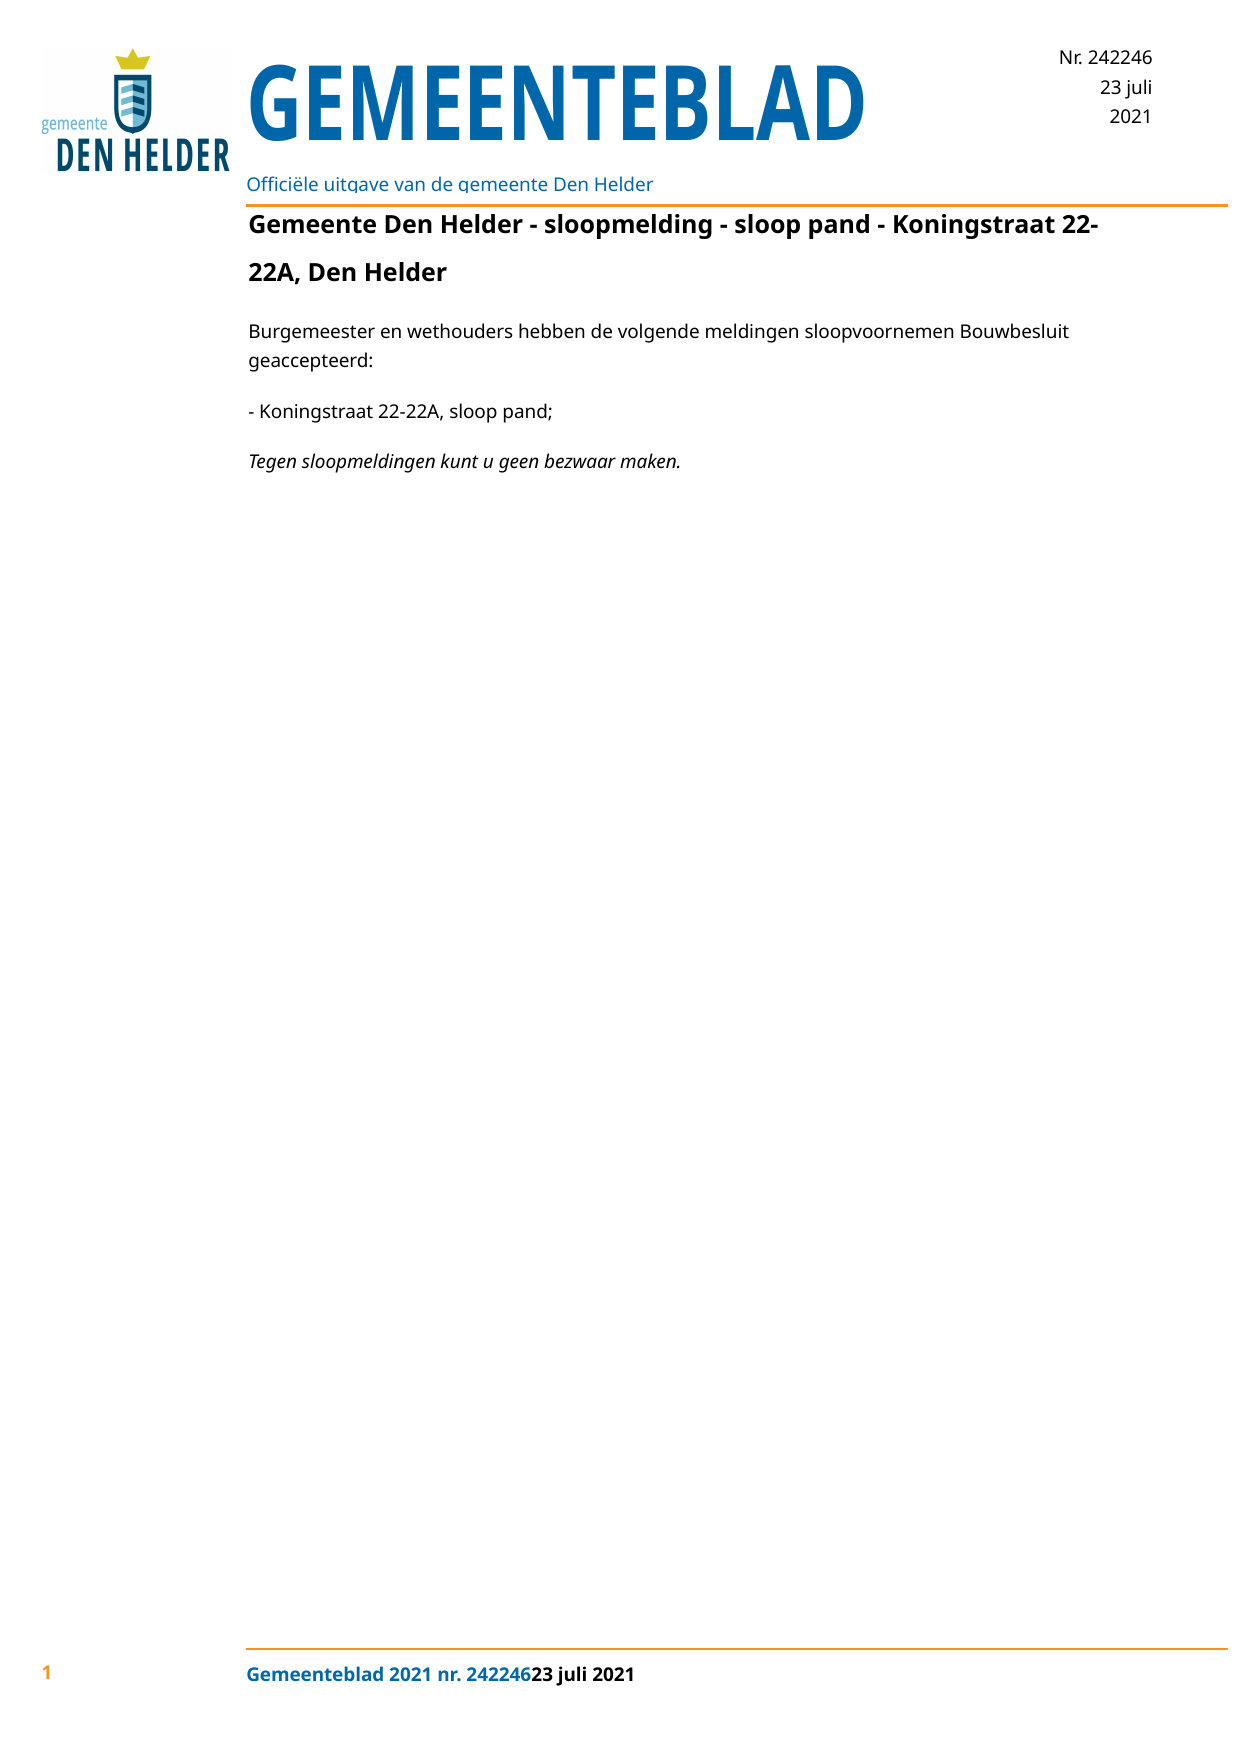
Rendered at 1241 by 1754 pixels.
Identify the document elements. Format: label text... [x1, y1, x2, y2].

text Tegen sloopmeldingen kunt u geen bezwaar maken. [248, 448, 1152, 474]
text - Koningstraat 22-22A, sloop pand; [248, 398, 1152, 424]
picture [182, 144, 187, 165]
picture [41, 47, 231, 172]
picture [130, 157, 135, 172]
picture [100, 154, 106, 172]
picture [220, 160, 224, 172]
picture [63, 144, 68, 165]
text Burgemeester en wethouders hebben de volgende meldingen sloopvoornemen Bouwbesluit geaccepteerd: [248, 318, 1152, 373]
text Gemeente Den Helder - sloopmelding - sloop pand - Koningstraat 22-22A, Den Helder [248, 207, 1152, 288]
